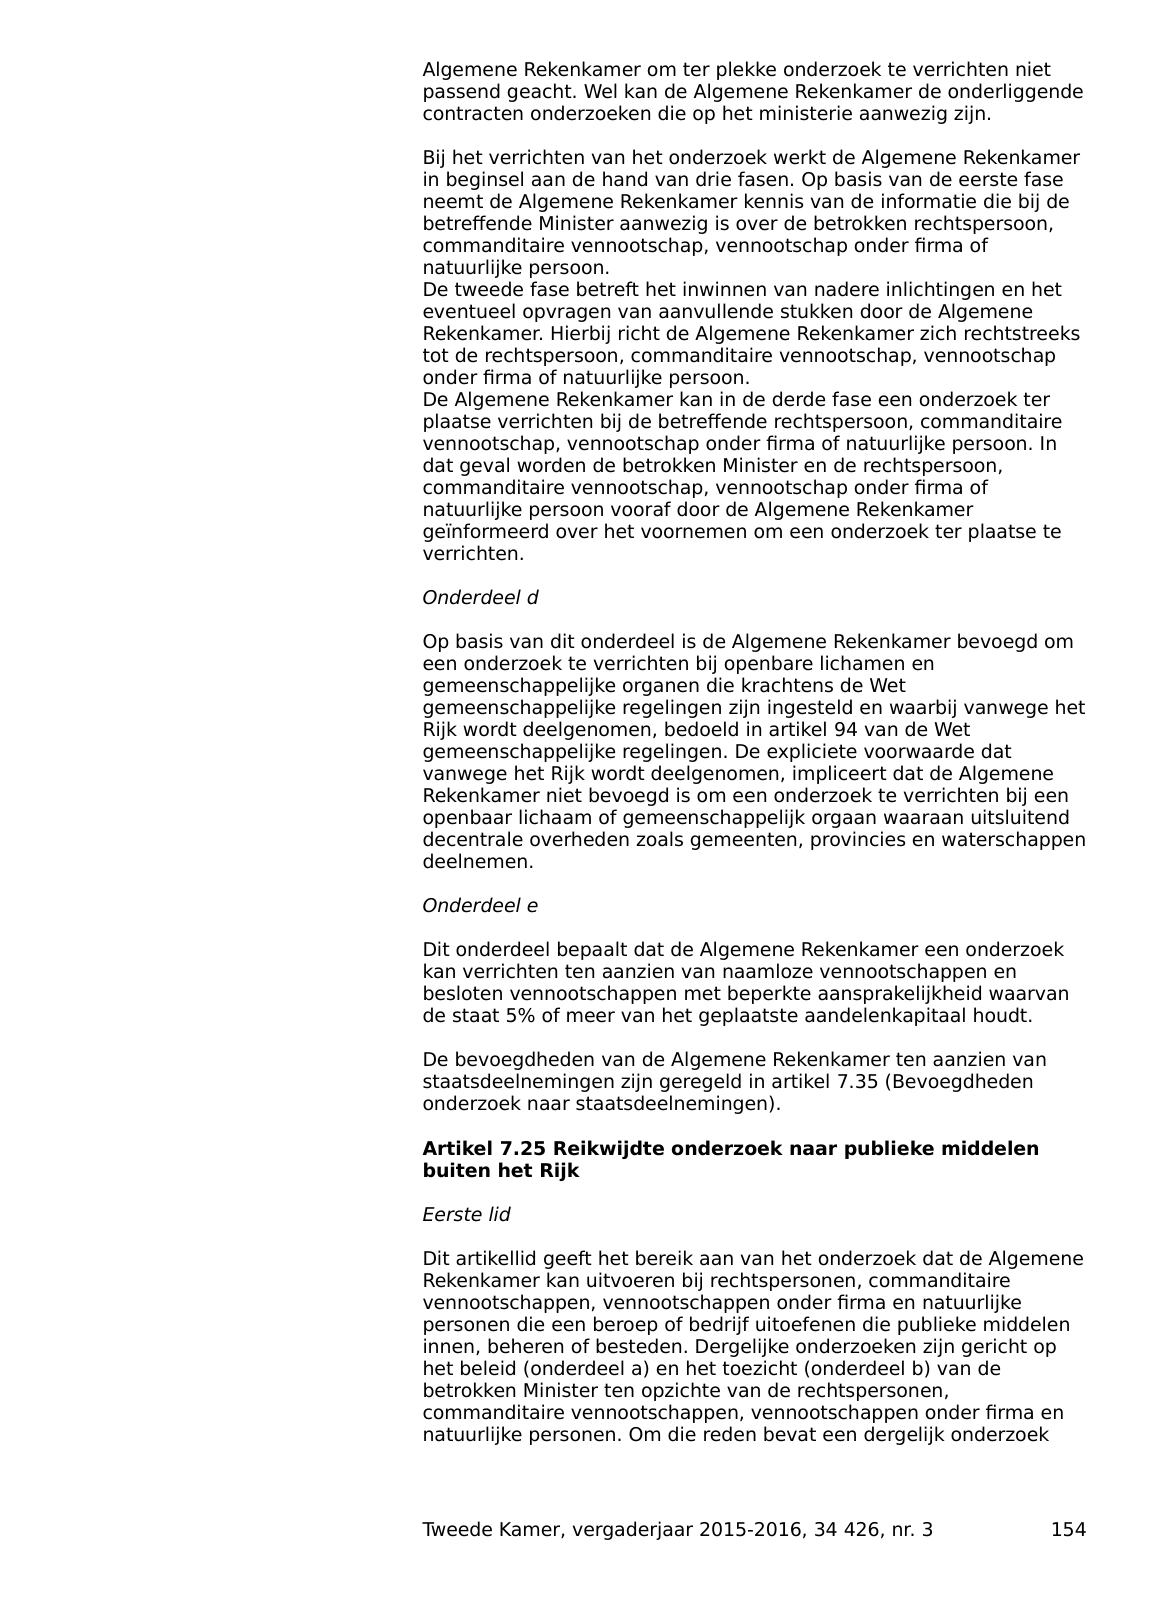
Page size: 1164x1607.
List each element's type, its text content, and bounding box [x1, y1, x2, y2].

text Algemene Rekenkamer om ter plekke onderzoek te verrichten niet passend geacht. Wel kan de Algemene Rekenkamer de onderliggende contracten onderzoeken die op het ministerie aanwezig zijn. [422, 59, 1087, 125]
subtitle Onderdeel e [422, 895, 1087, 917]
text De tweede fase betreft het inwinnen van nadere inlichtingen en het eventueel opvragen van aanvullende stukken door de Algemene Rekenkamer. Hierbij richt de Algemene Rekenkamer zich rechtstreeks tot de rechtspersoon, commanditaire vennootschap, vennootschap onder firma of natuurlijke persoon. [422, 279, 1087, 389]
text Dit onderdeel bepaalt dat de Algemene Rekenkamer een onderzoek kan verrichten ten aanzien van naamloze vennootschappen en besloten vennootschappen met beperkte aansprakelijkheid waarvan de staat 5% of meer van het geplaatste aandelenkapitaal houdt. [422, 939, 1087, 1027]
text De Algemene Rekenkamer kan in de derde fase een onderzoek ter plaatse verrichten bij de betreffende rechtspersoon, commanditaire vennootschap, vennootschap onder firma of natuurlijke persoon. In dat geval worden de betrokken Minister en de rechtspersoon, commanditaire vennootschap, vennootschap onder firma of natuurlijke persoon vooraf door de Algemene Rekenkamer geïnformeerd over het voornemen om een onderzoek ter plaatse te verrichten. [422, 389, 1087, 565]
text Bij het verrichten van het onderzoek werkt de Algemene Rekenkamer in beginsel aan de hand van drie fasen. Op basis van de eerste fase neemt de Algemene Rekenkamer kennis van de informatie die bij de betreffende Minister aanwezig is over de betrokken rechtspersoon, commanditaire vennootschap, vennootschap onder firma of natuurlijke persoon. [422, 147, 1087, 279]
subtitle Onderdeel d [422, 587, 1087, 609]
text Dit artikellid geeft het bereik aan van het onderzoek dat de Algemene Rekenkamer kan uitvoeren bij rechtspersonen, commanditaire vennootschappen, vennootschappen onder firma en natuurlijke personen die een beroep of bedrijf uitoefenen die publieke middelen innen, beheren of besteden. Dergelijke onderzoeken zijn gericht op het beleid (onderdeel a) en het toezicht (onderdeel b) van de betrokken Minister ten opzichte van de rechtspersonen, commanditaire vennootschappen, vennootschappen onder firma en natuurlijke personen. Om die reden bevat een dergelijk onderzoek [422, 1248, 1087, 1446]
text De bevoegdheden van de Algemene Rekenkamer ten aanzien van staatsdeelnemingen zijn geregeld in artikel 7.35 (Bevoegdheden onderzoek naar staatsdeelnemingen). [422, 1049, 1087, 1115]
subtitle Artikel 7.25 Reikwijdte onderzoek naar publieke middelen buiten het Rijk [422, 1137, 1087, 1181]
subtitle Eerste lid [422, 1204, 1087, 1226]
text Op basis van dit onderdeel is de Algemene Rekenkamer bevoegd om een onderzoek te verrichten bij openbare lichamen en gemeenschappelijke organen die krachtens de Wet gemeenschappelijke regelingen zijn ingesteld en waarbij vanwege het Rijk wordt deelgenomen, bedoeld in artikel 94 van de Wet gemeenschappelijke regelingen. De expliciete voorwaarde dat vanwege het Rijk wordt deelgenomen, impliceert dat de Algemene Rekenkamer niet bevoegd is om een onderzoek te verrichten bij een openbaar lichaam of gemeenschappelijk orgaan waaraan uitsluitend decentrale overheden zoals gemeenten, provincies en waterschappen deelnemen. [422, 631, 1087, 873]
